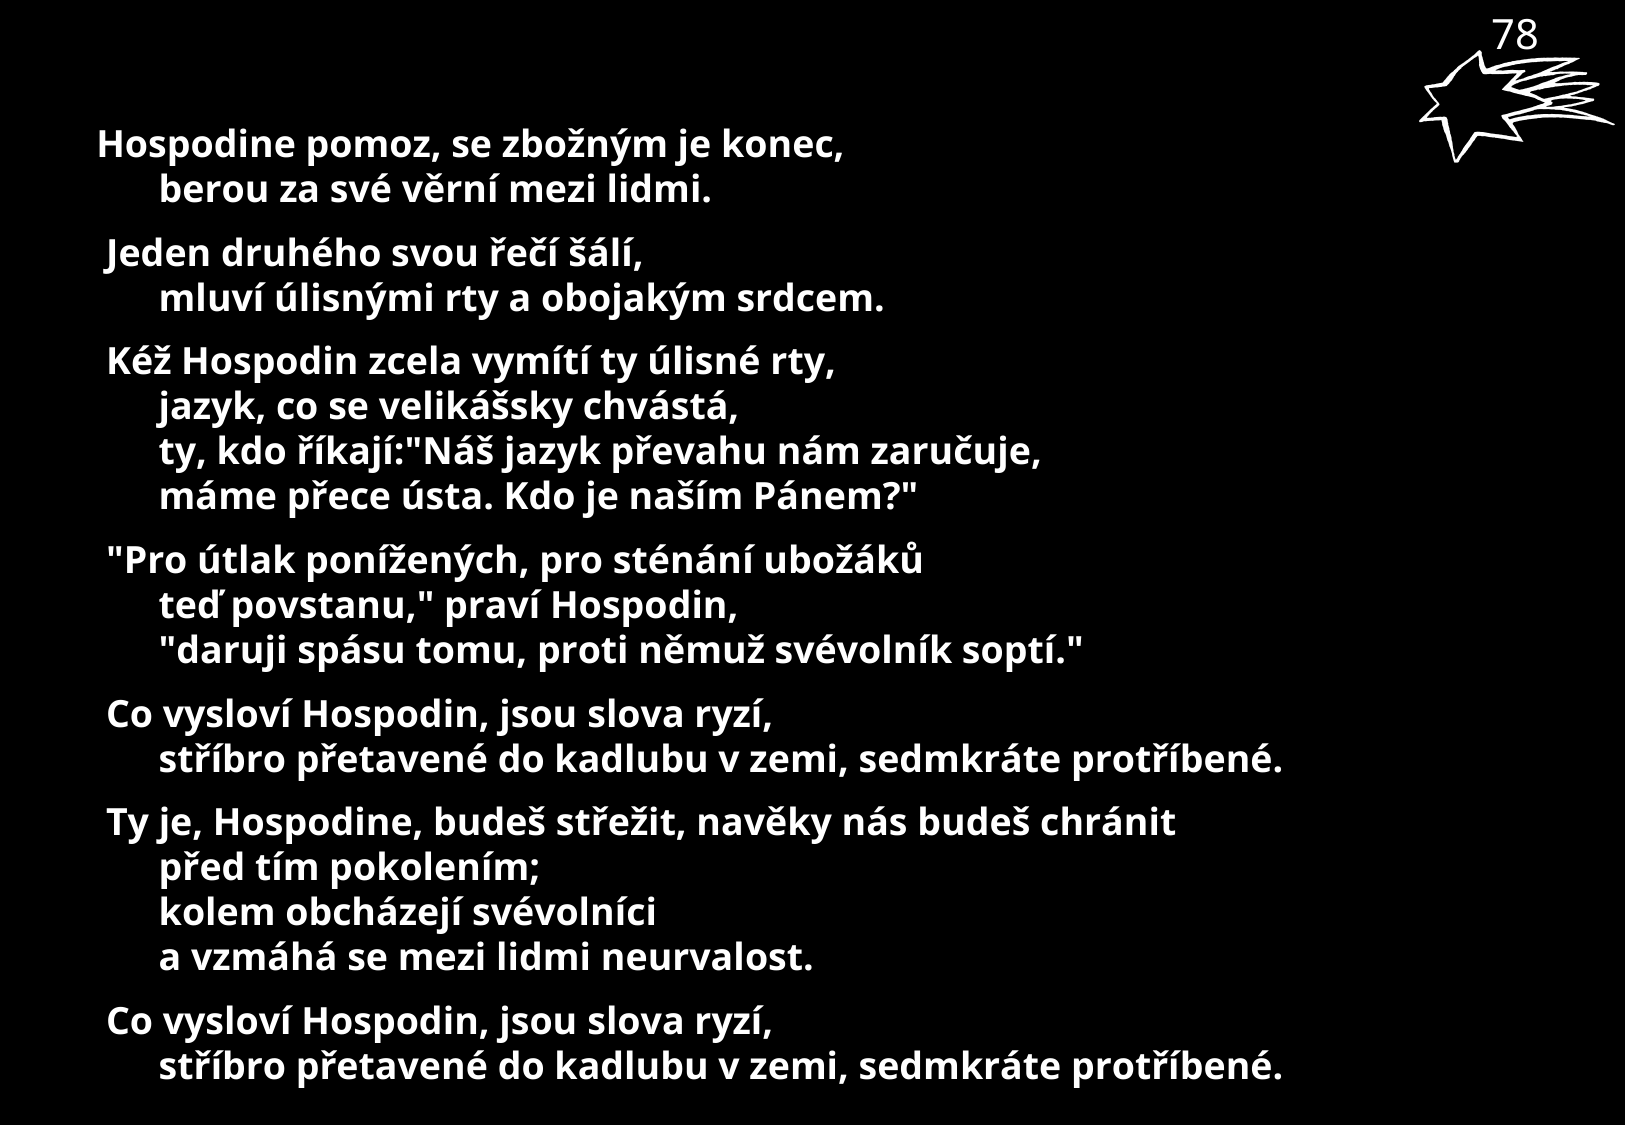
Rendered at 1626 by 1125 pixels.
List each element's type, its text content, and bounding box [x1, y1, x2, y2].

list Hospodine pomoz, se zbožným je konec, berou za své věrní mezi lidmi. Jeden druhého svou řečí šálí, mluví úlisnými rty a obojakým srdcem. Kéž Hospodin zcela vymítí ty úlisné rty, jazyk, co se velikášsky chvástá, ty, kdo říkají:"Náš jazyk převahu nám zaručuje, máme přece ústa. Kdo je naším Pánem?" "Pro útlak ponížených, pro sténání ubožáků teď povstanu," praví Hospodin, "daruji spásu tomu, proti němuž svévolník soptí." Co vysloví Hospodin, jsou slova ryzí, stříbro přetavené do kadlubu v zemi, sedmkráte protříbené. Ty je, Hospodine, budeš střežit, navěky nás budeš chránit před tím pokolením; kolem obcházejí svévolníci a vzmáhá se mezi lidmi neurvalost. Co vysloví Hospodin, jsou slova ryzí, stříbro přetavené do kadlubu v zemi, sedmkráte protříbené. [81, 112, 1544, 1101]
text_box 78 [1405, 0, 1626, 66]
